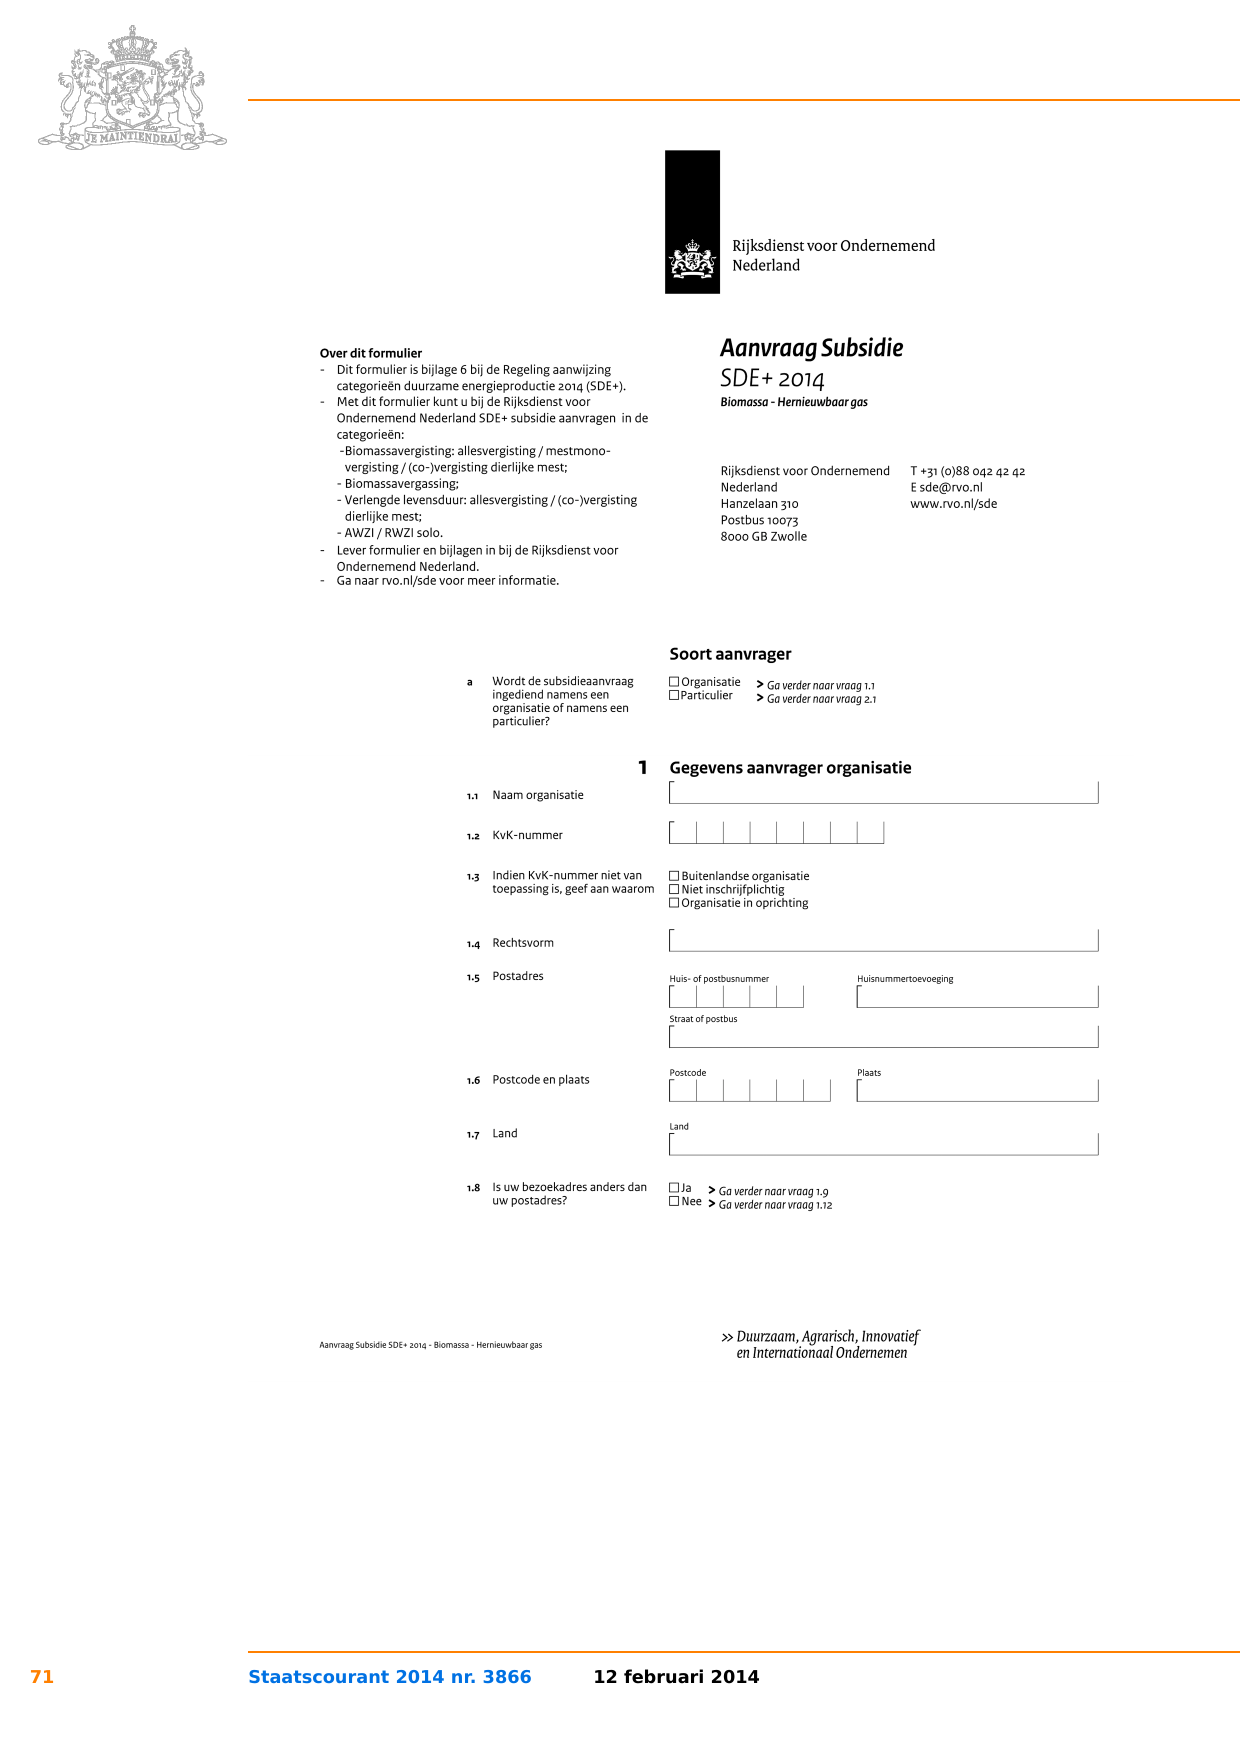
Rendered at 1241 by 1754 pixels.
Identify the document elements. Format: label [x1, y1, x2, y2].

picture [248, 130, 1134, 1382]
picture [38, 25, 227, 150]
